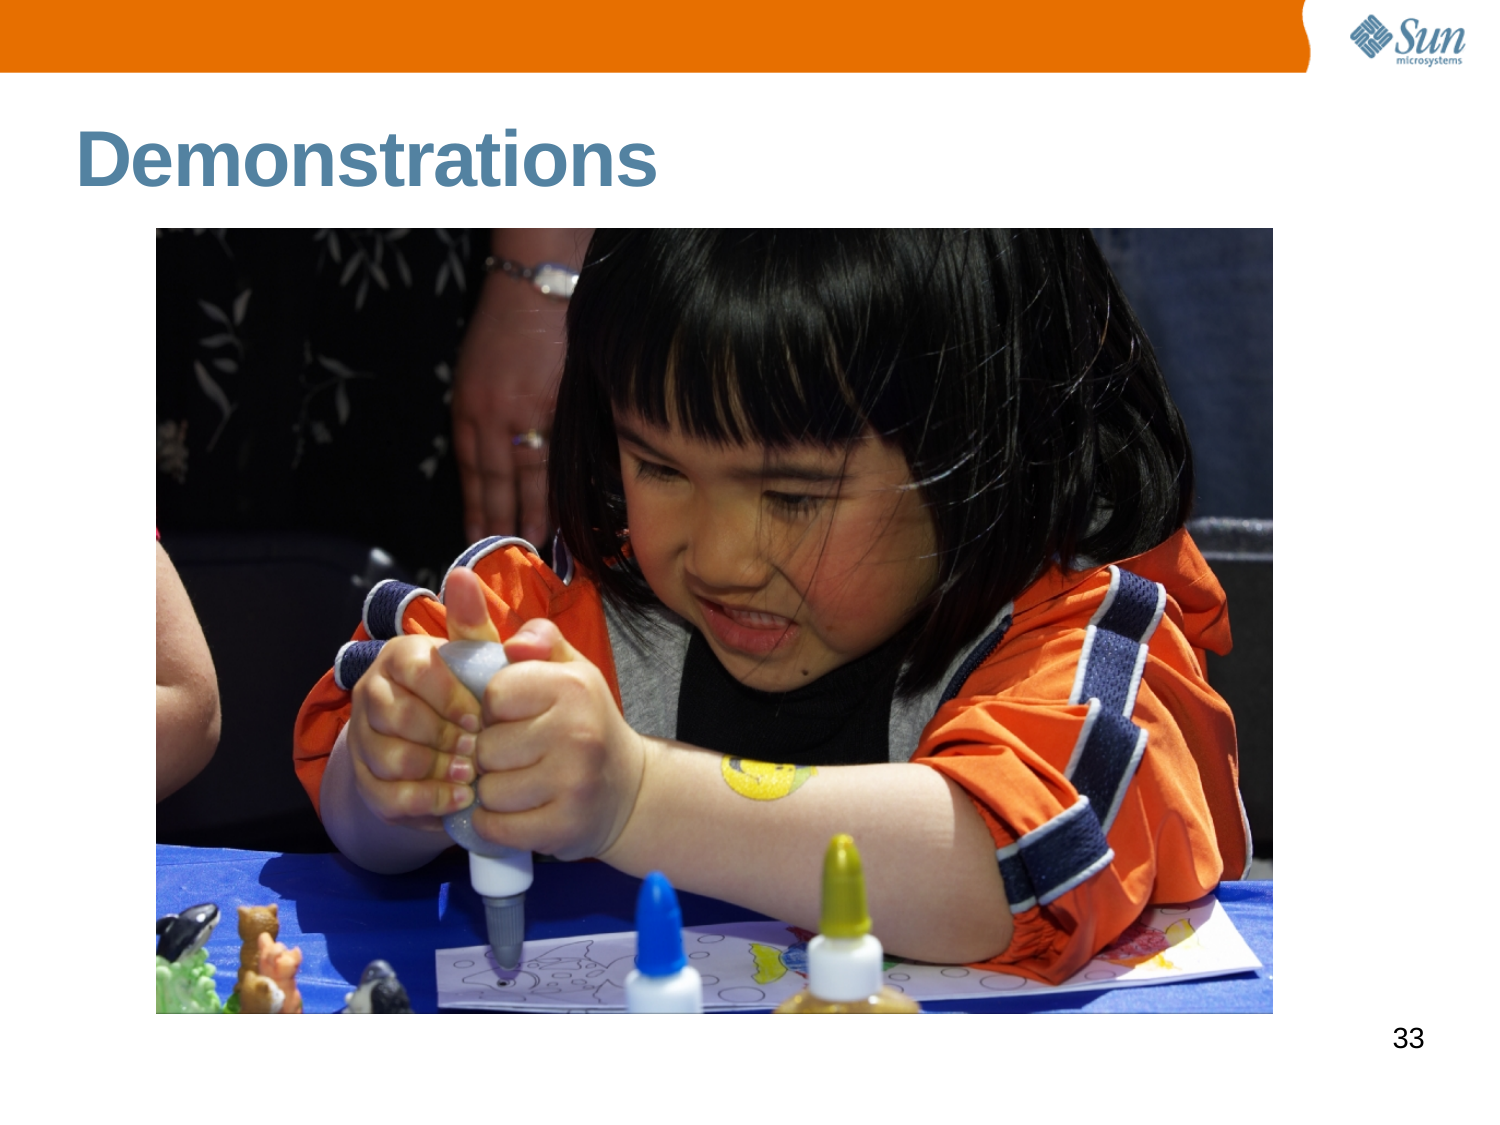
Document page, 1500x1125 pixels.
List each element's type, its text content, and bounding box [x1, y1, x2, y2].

title Demonstrations [75, 122, 1438, 228]
picture [156, 228, 1273, 1014]
picture [0, 0, 1500, 75]
